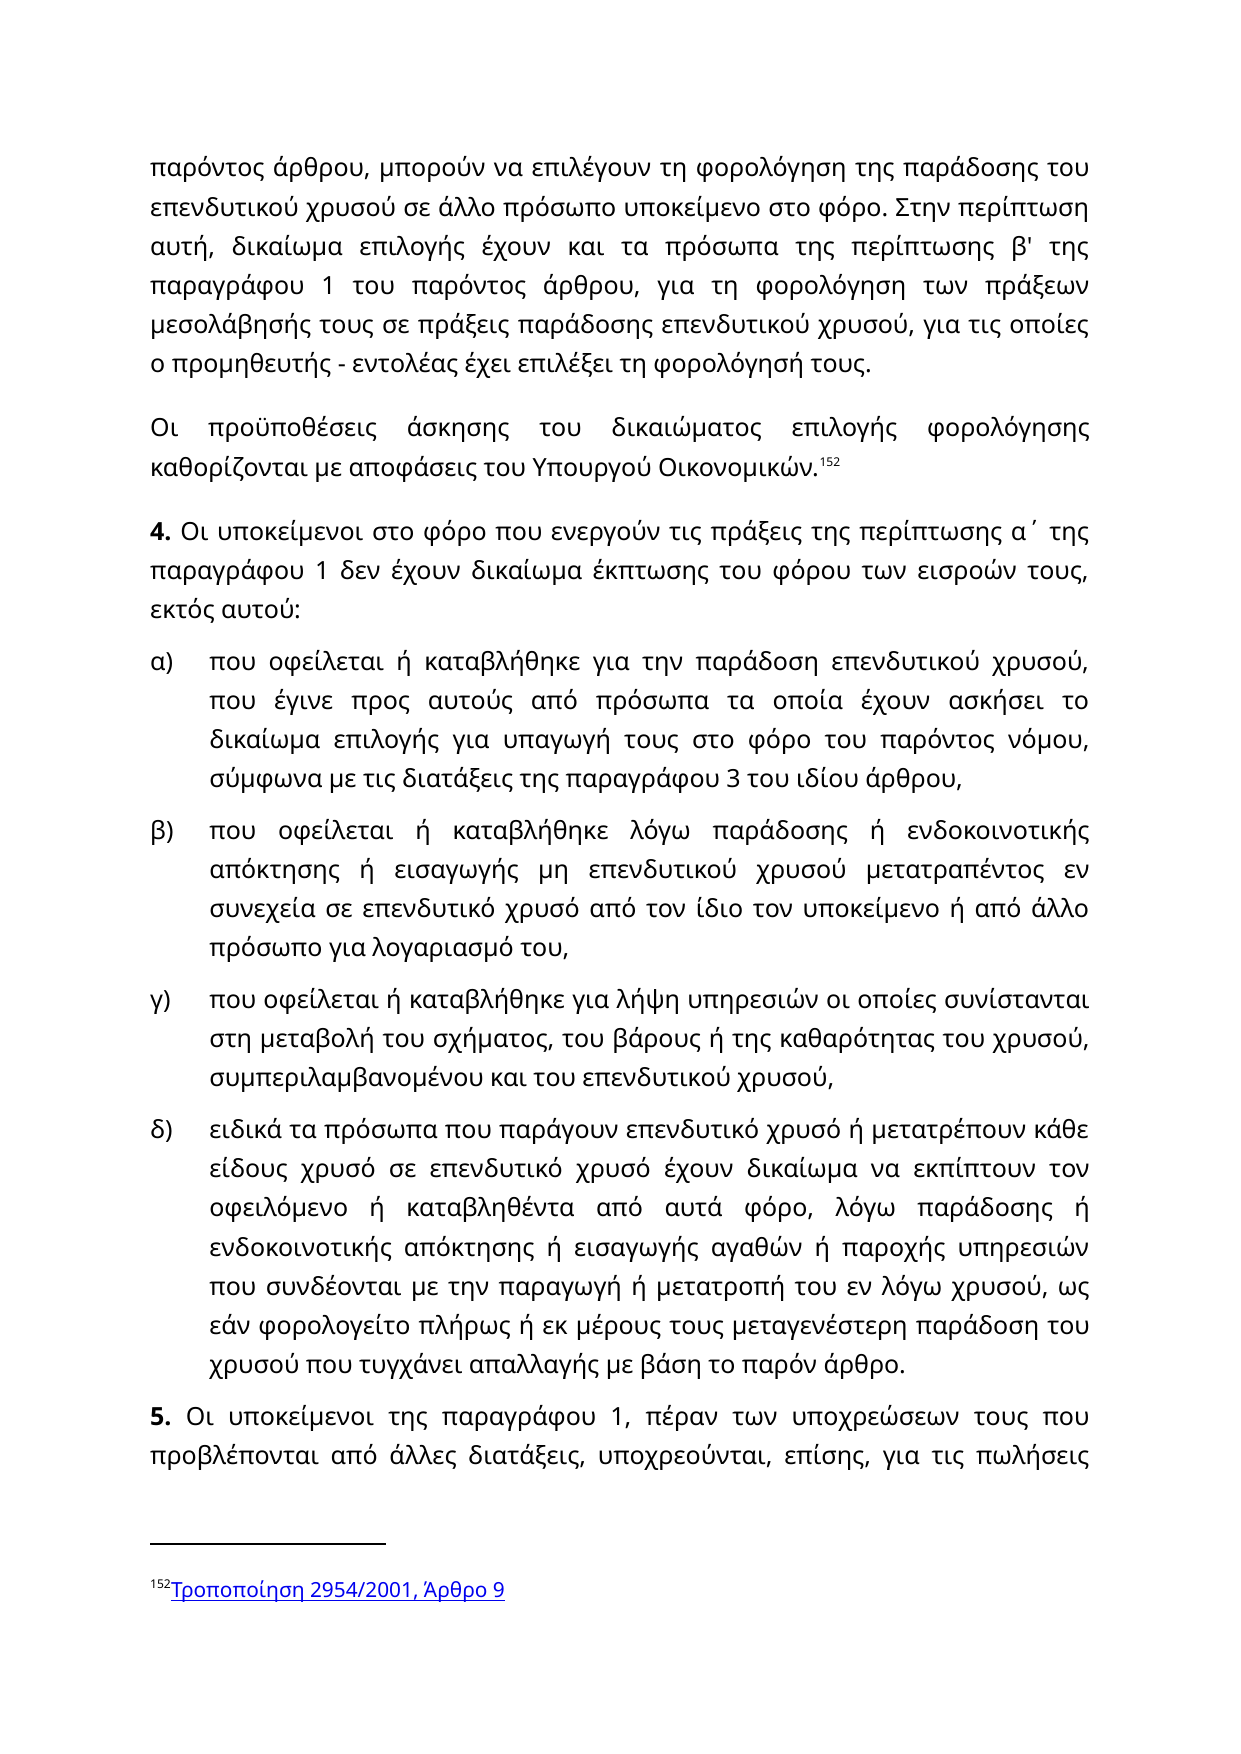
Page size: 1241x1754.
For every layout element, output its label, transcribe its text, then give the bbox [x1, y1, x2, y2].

text Τροποποίηση 2954/2001, Άρθρο 9 [150, 1576, 1090, 1604]
list γ) που οφείλεται ή καταβλήθηκε για λήψη υπηρεσιών οι οποίες συνίστανται στη μεταβολή του σχήματος, του βάρους ή της καθαρότητας του χρυσού, συμπεριλαμβανομένου και του επενδυτικού χρυσού, [150, 982, 1090, 1094]
text παρόντος άρθρου, μπορούν να επιλέγουν τη φορολόγηση της παράδοσης του επενδυτικού χρυσού σε άλλο πρόσωπο υποκείμενο στο φόρο. Στην περίπτωση αυτή, δικαίωμα επιλογής έχουν και τα πρόσωπα της περίπτωσης β' της παραγράφου 1 του παρόντος άρθρου, για τη φορολόγηση των πράξεων μεσολάβησής τους σε πράξεις παράδοσης επενδυτικού χρυσού, για τις οποίες ο προμηθευτής - εντολέας έχει επιλέξει τη φορολόγησή τους. [150, 150, 1090, 380]
list β) που οφείλεται ή καταβλήθηκε λόγω παράδοσης ή ενδοκοινοτικής απόκτησης ή εισαγωγής μη επενδυτικού χρυσού μετατραπέντος εν συνεχεία σε επενδυτικό χρυσό από τον ίδιο τον υποκείμενο ή από άλλο πρόσωπο για λογαριασμό του, [150, 812, 1090, 964]
list α) που οφείλεται ή καταβλήθηκε για την παράδοση επενδυτικού χρυσού, που έγινε προς αυτούς από πρόσωπα τα οποία έχουν ασκήσει το δικαίωμα επιλογής για υπαγωγή τους στο φόρο του παρόντος νόμου, σύμφωνα με τις διατάξεις της παραγράφου 3 του ιδίου άρθρου, [150, 643, 1090, 795]
text Οι προϋποθέσεις άσκησης του δικαιώματος επιλογής φορολόγησης καθορίζονται με αποφάσεις του Υπουργού Οικονομικών. [150, 410, 1090, 483]
list δ) ειδικά τα πρόσωπα που παράγουν επενδυτικό χρυσό ή μετατρέπουν κάθε είδους χρυσό σε επενδυτικό χρυσό έχουν δικαίωμα να εκπίπτουν τον οφειλόμενο ή καταβληθέντα από αυτά φόρο, λόγω παράδοσης ή ενδοκοινοτικής απόκτησης ή εισαγωγής αγαθών ή παροχής υπηρεσιών που συνδέονται με την παραγωγή ή μετατροπή του εν λόγω χρυσού, ως εάν φορολογείτο πλήρως ή εκ μέρους τους μεταγενέστερη παράδοση του χρυσού που τυγχάνει απαλλαγής με βάση το παρόν άρθρο. [150, 1112, 1090, 1381]
text 5. Οι υποκείμενοι της παραγράφου 1, πέραν των υποχρεώσεων τους που προβλέπονται από άλλες διατάξεις, υποχρεούνται, επίσης, για τις πωλήσεις [150, 1398, 1090, 1472]
text 4. Οι υποκείμενοι στο φόρο που ενεργούν τις πράξεις της περίπτωσης α΄ της παραγράφου 1 δεν έχουν δικαίωμα έκπτωσης του φόρου των εισροών τους, εκτός αυτού: [150, 513, 1090, 626]
